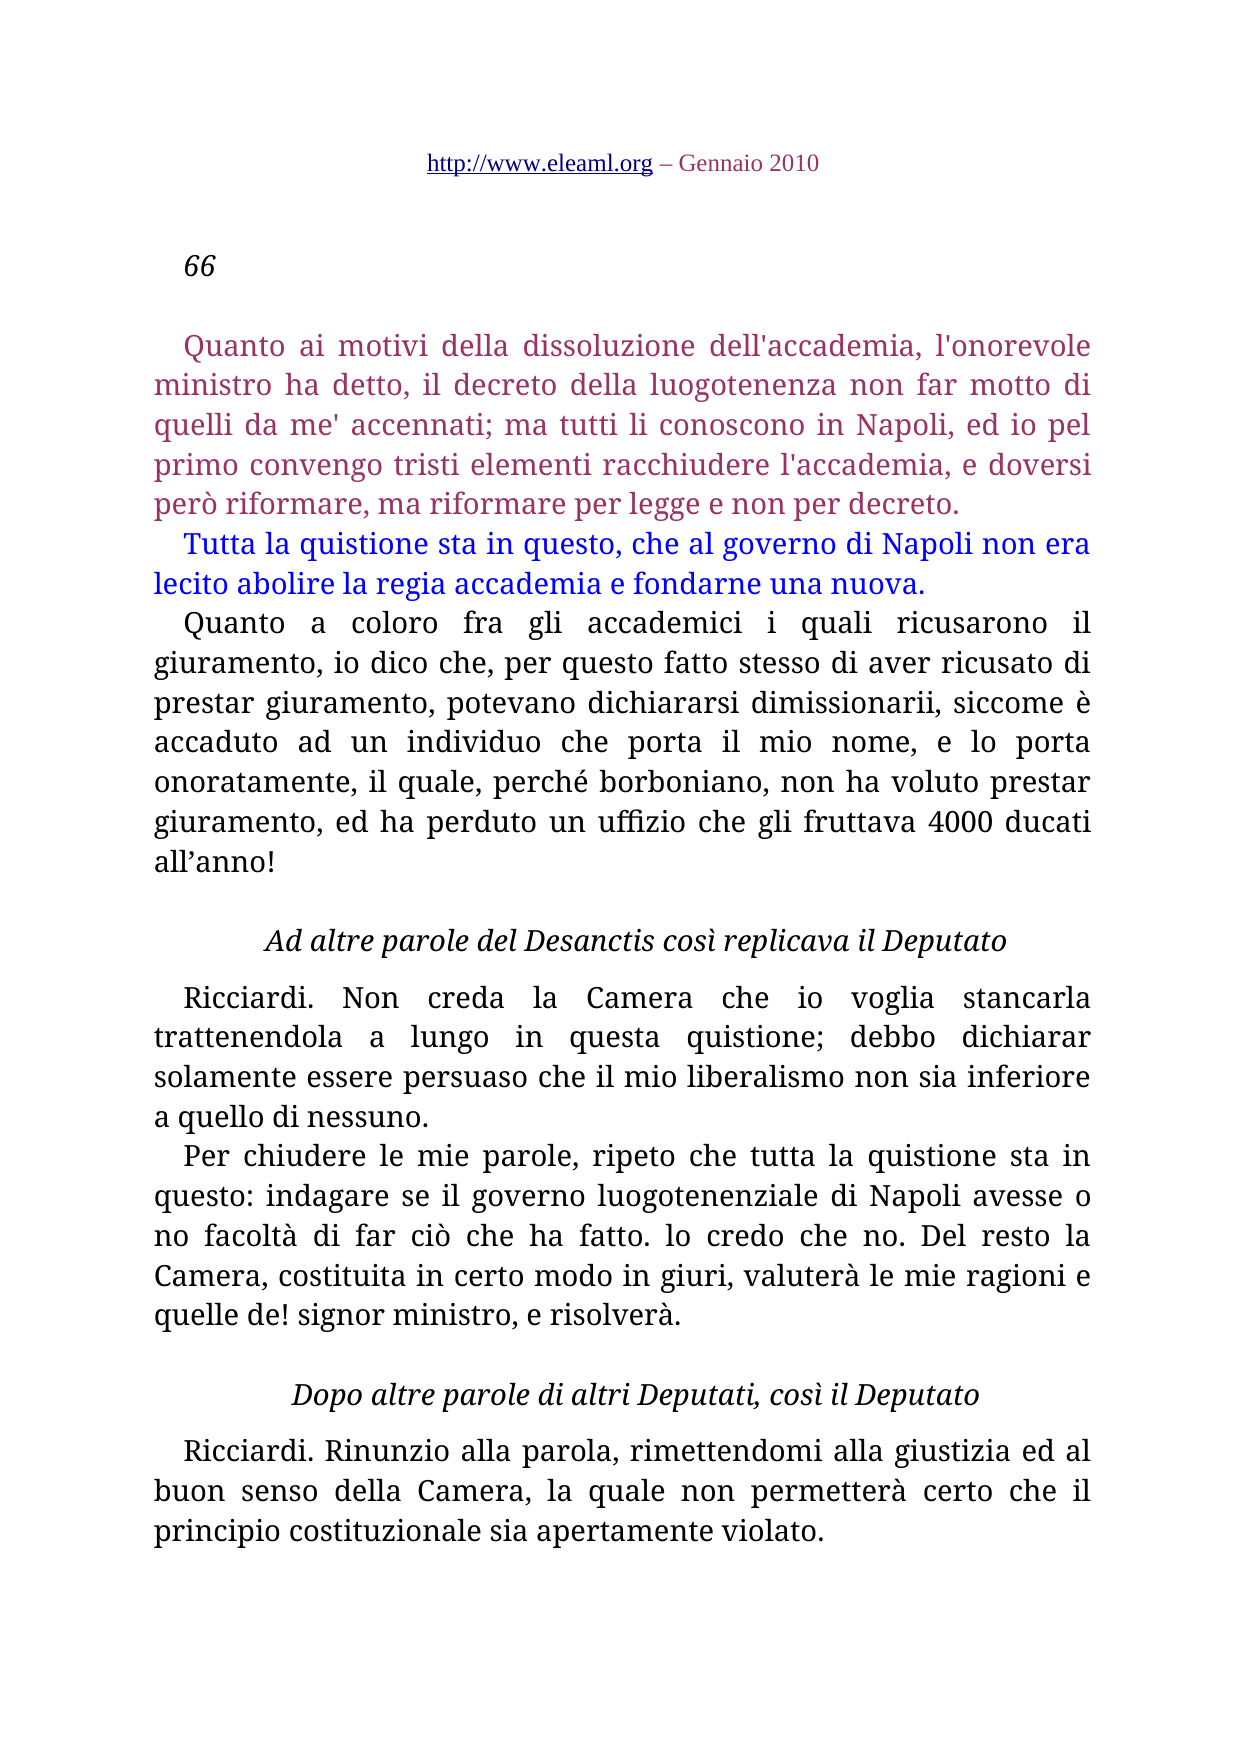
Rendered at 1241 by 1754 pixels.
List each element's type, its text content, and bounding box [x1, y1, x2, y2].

text Ricciardi. Non creda la Camera che io voglia stancarla trattenendola a lungo in questa quistione; debbo dichiarar solamente essere persuaso che il mio liberalismo non sia inferiore a quello di nessuno. [153, 977, 1092, 1136]
text Ricciardi. Rinunzio alla parola, rimettendomi alla giustizia ed al buon senso della Camera, la quale non permetterà certo che il principio costituzionale sia apertamente violato. [153, 1431, 1092, 1550]
text Ad altre parole del Desanctis così replicava il Deputato [153, 920, 1092, 960]
text Dopo altre parole di altri Deputati, così il Deputato [153, 1374, 1092, 1413]
text Tutta la quistione sta in questo, che al governo di Napoli non era lecito abolire la regia accademia e fondarne una nuova. [153, 523, 1092, 603]
text Per chiudere le mie parole, ripeto che tutta la quistione sta in questo: indagare se il governo luogotenenziale di Napoli avesse o no facoltà di far ciò che ha fatto. lo credo che no. Del resto la Camera, costituita in certo modo in giuri, valuterà le mie ragioni e quelle de! signor ministro, e risolverà. [153, 1136, 1092, 1334]
text Quanto ai motivi della dissoluzione dell'accademia, l'onorevole ministro ha detto, il decreto della luogotenenza non far motto di quelli da me' accennati; ma tutti li conoscono in Napoli, ed io pel primo convengo tristi elementi racchiudere l'accademia, e doversi però riformare, ma riformare per legge e non per decreto. [153, 325, 1092, 523]
text Quanto a coloro fra gli accademici i quali ricusarono il giuramento, io dico che, per questo fatto stesso di aver ricusato di prestar giuramento, potevano dichiararsi dimissionarii, siccome è accaduto ad un individuo che porta il mio nome, e lo porta onoratamente, il quale, perché borboniano, non ha voluto prestar giuramento, ed ha perduto un uffizio che gli fruttava 4000 ducati all’anno! [153, 603, 1092, 881]
text 66 [153, 246, 1092, 285]
